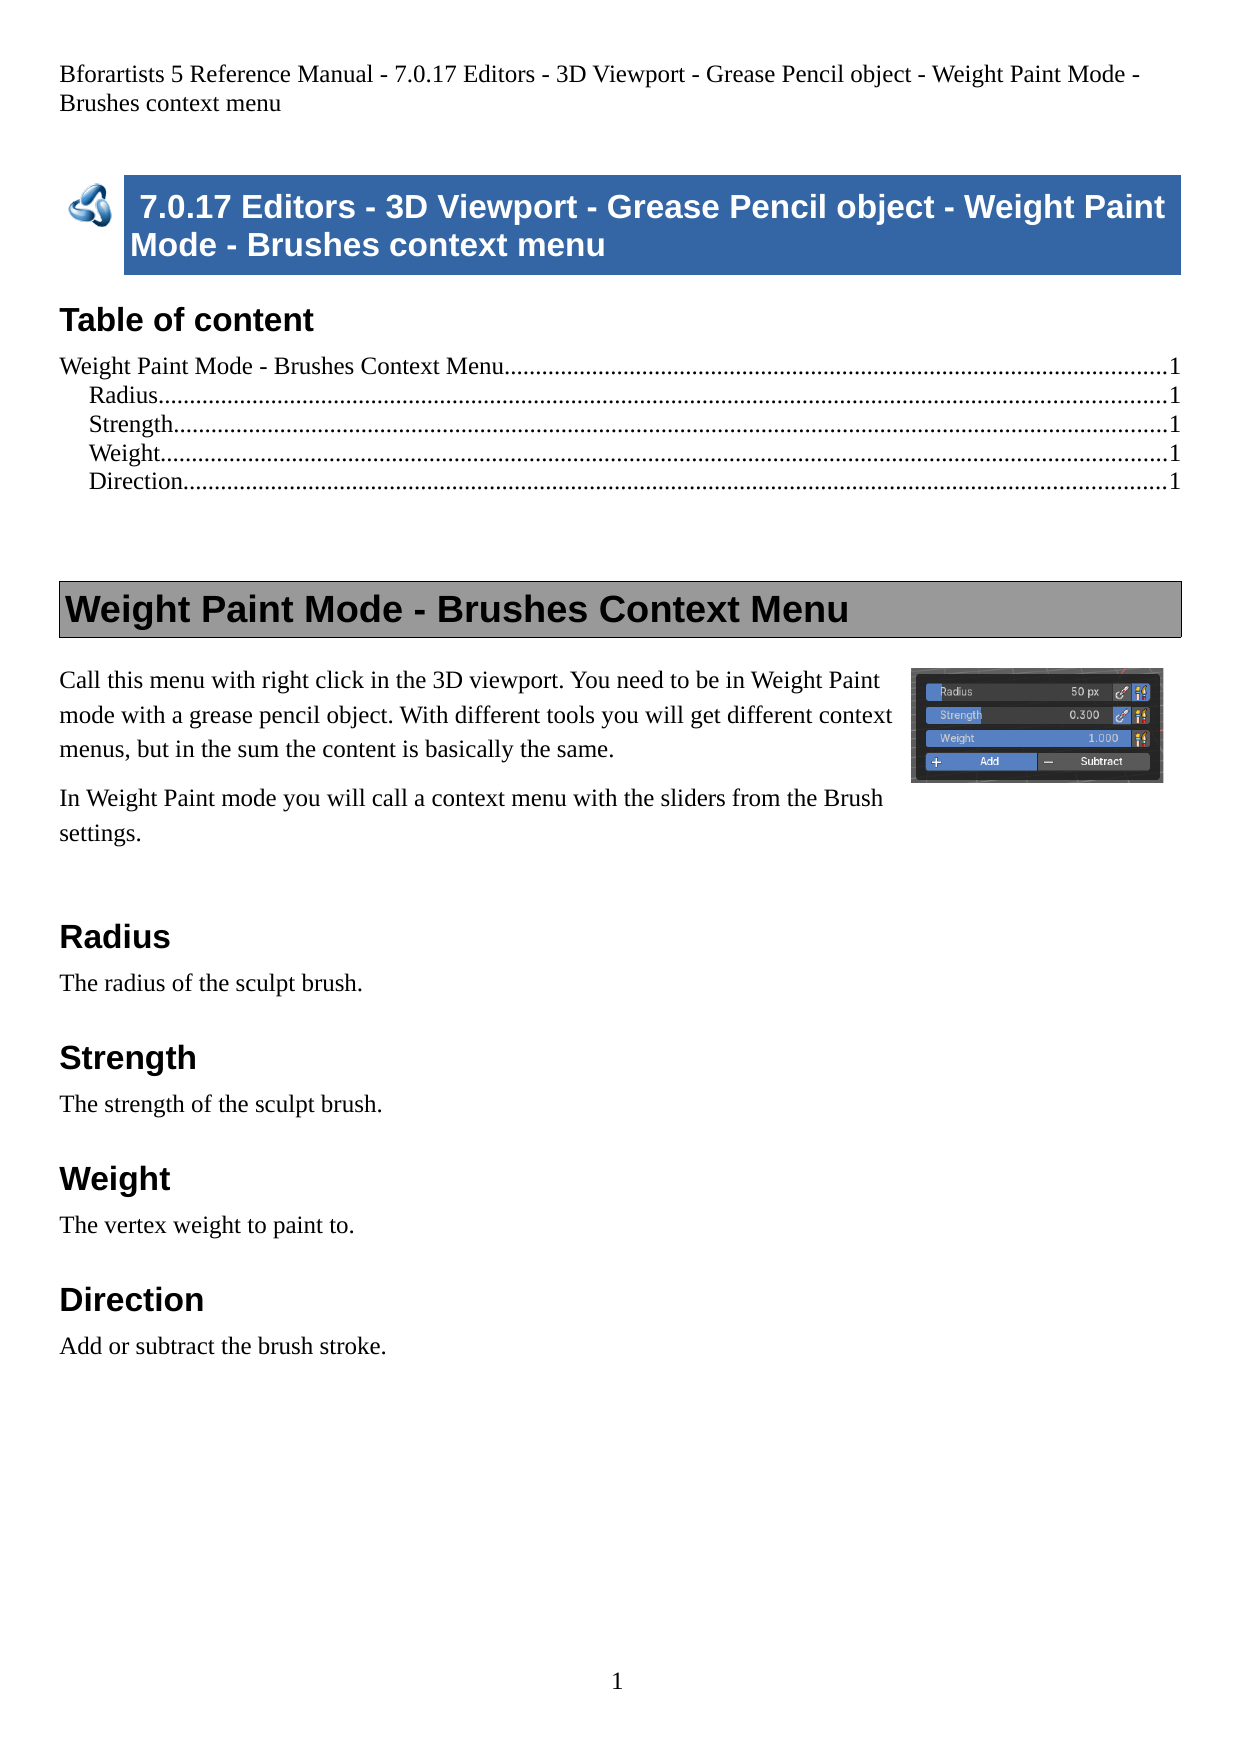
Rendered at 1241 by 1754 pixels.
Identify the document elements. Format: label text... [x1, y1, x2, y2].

subtitle Weight [59, 1159, 1181, 1197]
text Strength 1 [88, 409, 1181, 438]
text Call this menu with right click in the 3D viewport. You need to be in Weight Paint mode with a grease pencil object. With different tools you will get different context menus, but in the sum the content is basically the same. [59, 665, 1181, 763]
text Radius 1 [88, 380, 1181, 409]
subtitle Direction [59, 1280, 1181, 1318]
text Weight Paint Mode - Brushes Context Menu 1 [59, 351, 1181, 380]
subtitle Radius [59, 917, 1181, 955]
picture [65, 180, 114, 230]
subtitle Table of content [59, 300, 1181, 339]
picture [911, 668, 1164, 783]
table_header Weight Paint Mode - Brushes Context Menu [60, 582, 1181, 637]
text In Weight Paint mode you will call a context menu with the sliders from the Brush settings. [59, 783, 1181, 847]
subtitle Strength [59, 1038, 1181, 1076]
text Weight 1 [88, 438, 1181, 466]
text The radius of the sculpt brush. [59, 968, 1181, 996]
table_header 7.0.17 Editors - 3D Viewport - Grease Pencil object - Weight Paint Mode - Brushes context menu [124, 175, 1181, 275]
text The strength of the sculpt brush. [59, 1089, 1181, 1117]
table_header [59, 175, 124, 275]
text Add or subtract the brush stroke. [59, 1331, 1181, 1359]
text Direction 1 [88, 466, 1181, 495]
text The vertex weight to paint to. [59, 1210, 1181, 1238]
